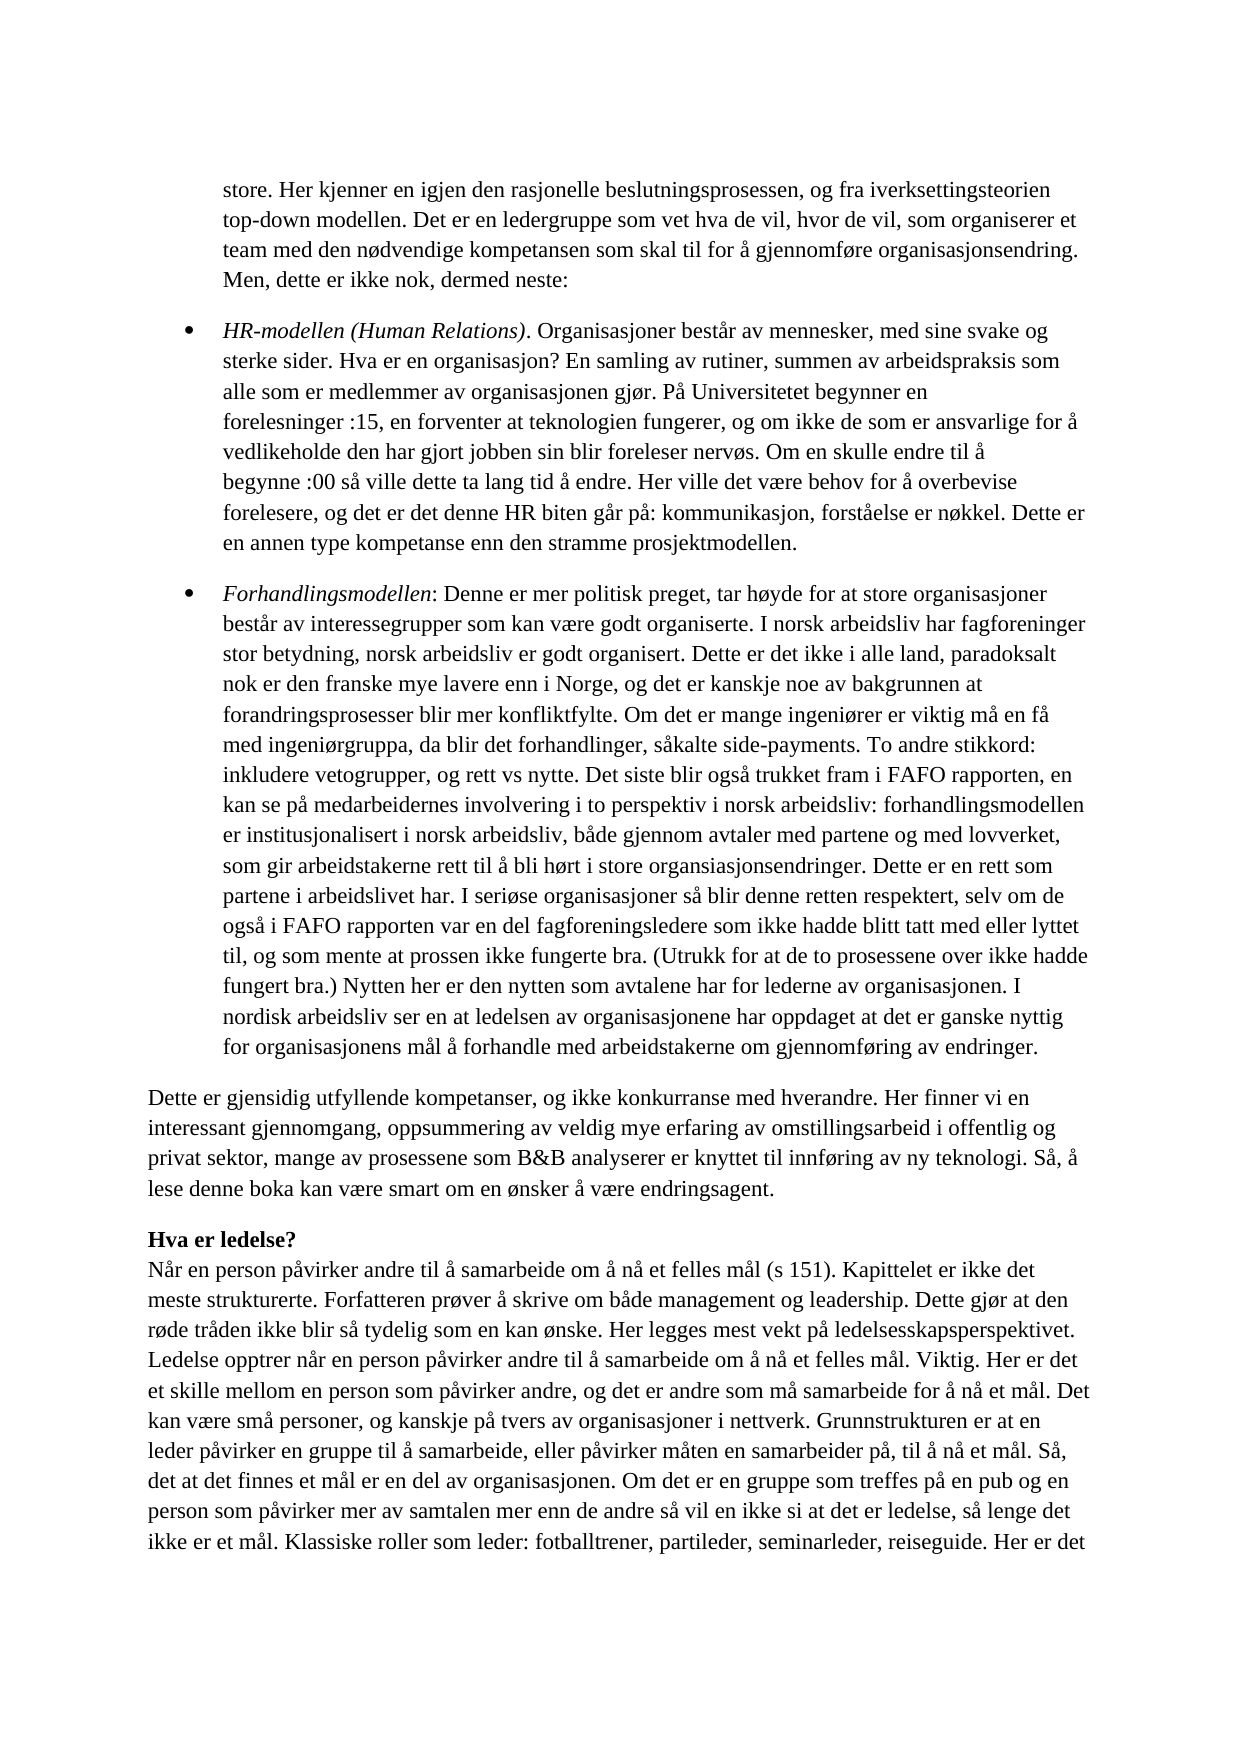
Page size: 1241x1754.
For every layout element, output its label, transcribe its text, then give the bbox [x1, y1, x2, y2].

text Hva er ledelse? Når en person påvirker andre til å samarbeide om å nå et felles mål (s 151). Kapittelet er ikke det meste strukturerte. Forfatteren prøver å skrive om både management og leadership. Dette gjør at den røde tråden ikke blir så tydelig som en kan ønske. Her legges mest vekt på ledelsesskapsperspektivet. Ledelse opptrer når en person påvirker andre til å samarbeide om å nå et felles mål. Viktig. Her er det et skille mellom en person som påvirker andre, og det er andre som må samarbeide for å nå et mål. Det kan være små personer, og kanskje på tvers av organisasjoner i nettverk. Grunnstrukturen er at en leder påvirker en gruppe til å samarbeide, eller påvirker måten en samarbeider på, til å nå et mål. Så, det at det finnes et mål er en del av organisasjonen. Om det er en gruppe som treffes på en pub og en person som påvirker mer av samtalen mer enn de andre så vil en ikke si at det er ledelse, så lenge det ikke er et mål. Klassiske roller som leder: fotballtrener, partileder, seminarleder, reiseguide. Her er det [148, 1226, 1093, 1554]
text Dette er gjensidig utfyllende kompetanser, og ikke konkurranse med hverandre. Her finner vi en interessant gjennomgang, oppsummering av veldig mye erfaring av omstillingsarbeid i offentlig og privat sektor, mange av prosessene som B&B analyserer er knyttet til innføring av ny teknologi. Så, å lese denne boka kan være smart om en ønsker å være endringsagent. [148, 1084, 1093, 1201]
list store. Her kjenner en igjen den rasjonelle beslutningsprosessen, og fra iverksettingsteorien top-down modellen. Det er en ledergruppe som vet hva de vil, hvor de vil, som organiserer et team med den nødvendige kompetansen som skal til for å gjennomføre organisasjonsendring. Men, dette er ikke nok, dermed neste: [185, 176, 1093, 293]
list HR-modellen (Human Relations). Organisasjoner består av mennesker, med sine svake og sterke sider. Hva er en organisasjon? En samling av rutiner, summen av arbeidspraksis som alle som er medlemmer av organisasjonen gjør. På Universitetet begynner en forelesninger :15, en forventer at teknologien fungerer, og om ikke de som er ansvarlige for å vedlikeholde den har gjort jobben sin blir foreleser nervøs. Om en skulle endre til å begynne :00 så ville dette ta lang tid å endre. Her ville det være behov for å overbevise forelesere, og det er det denne HR biten går på: kommunikasjon, forståelse er nøkkel. Dette er en annen type kompetanse enn den stramme prosjektmodellen. [185, 317, 1093, 555]
list Forhandlingsmodellen: Denne er mer politisk preget, tar høyde for at store organisasjoner består av interessegrupper som kan være godt organiserte. I norsk arbeidsliv har fagforeninger stor betydning, norsk arbeidsliv er godt organisert. Dette er det ikke i alle land, paradoksalt nok er den franske mye lavere enn i Norge, og det er kanskje noe av bakgrunnen at forandringsprosesser blir mer konfliktfylte. Om det er mange ingeniører er viktig må en få med ingeniørgruppa, da blir det forhandlinger, såkalte side-payments. To andre stikkord: inkludere vetogrupper, og rett vs nytte. Det siste blir også trukket fram i FAFO rapporten, en kan se på medarbeidernes involvering i to perspektiv i norsk arbeidsliv: forhandlingsmodellen er institusjonalisert i norsk arbeidsliv, både gjennom avtaler med partene og med lovverket, som gir arbeidstakerne rett til å bli hørt i store organsiasjonsendringer. Dette er en rett som partene i arbeidslivet har. I seriøse organisasjoner så blir denne retten respektert, selv om de også i FAFO rapporten var en del fagforeningsledere som ikke hadde blitt tatt med eller lyttet til, og som mente at prossen ikke fungerte bra. (Utrukk for at de to prosessene over ikke hadde fungert bra.) Nytten her er den nytten som avtalene har for lederne av organisasjonen. I nordisk arbeidsliv ser en at ledelsen av organisasjonene har oppdaget at det er ganske nyttig for organisasjonens mål å forhandle med arbeidstakerne om gjennomføring av endringer. [185, 580, 1093, 1059]
